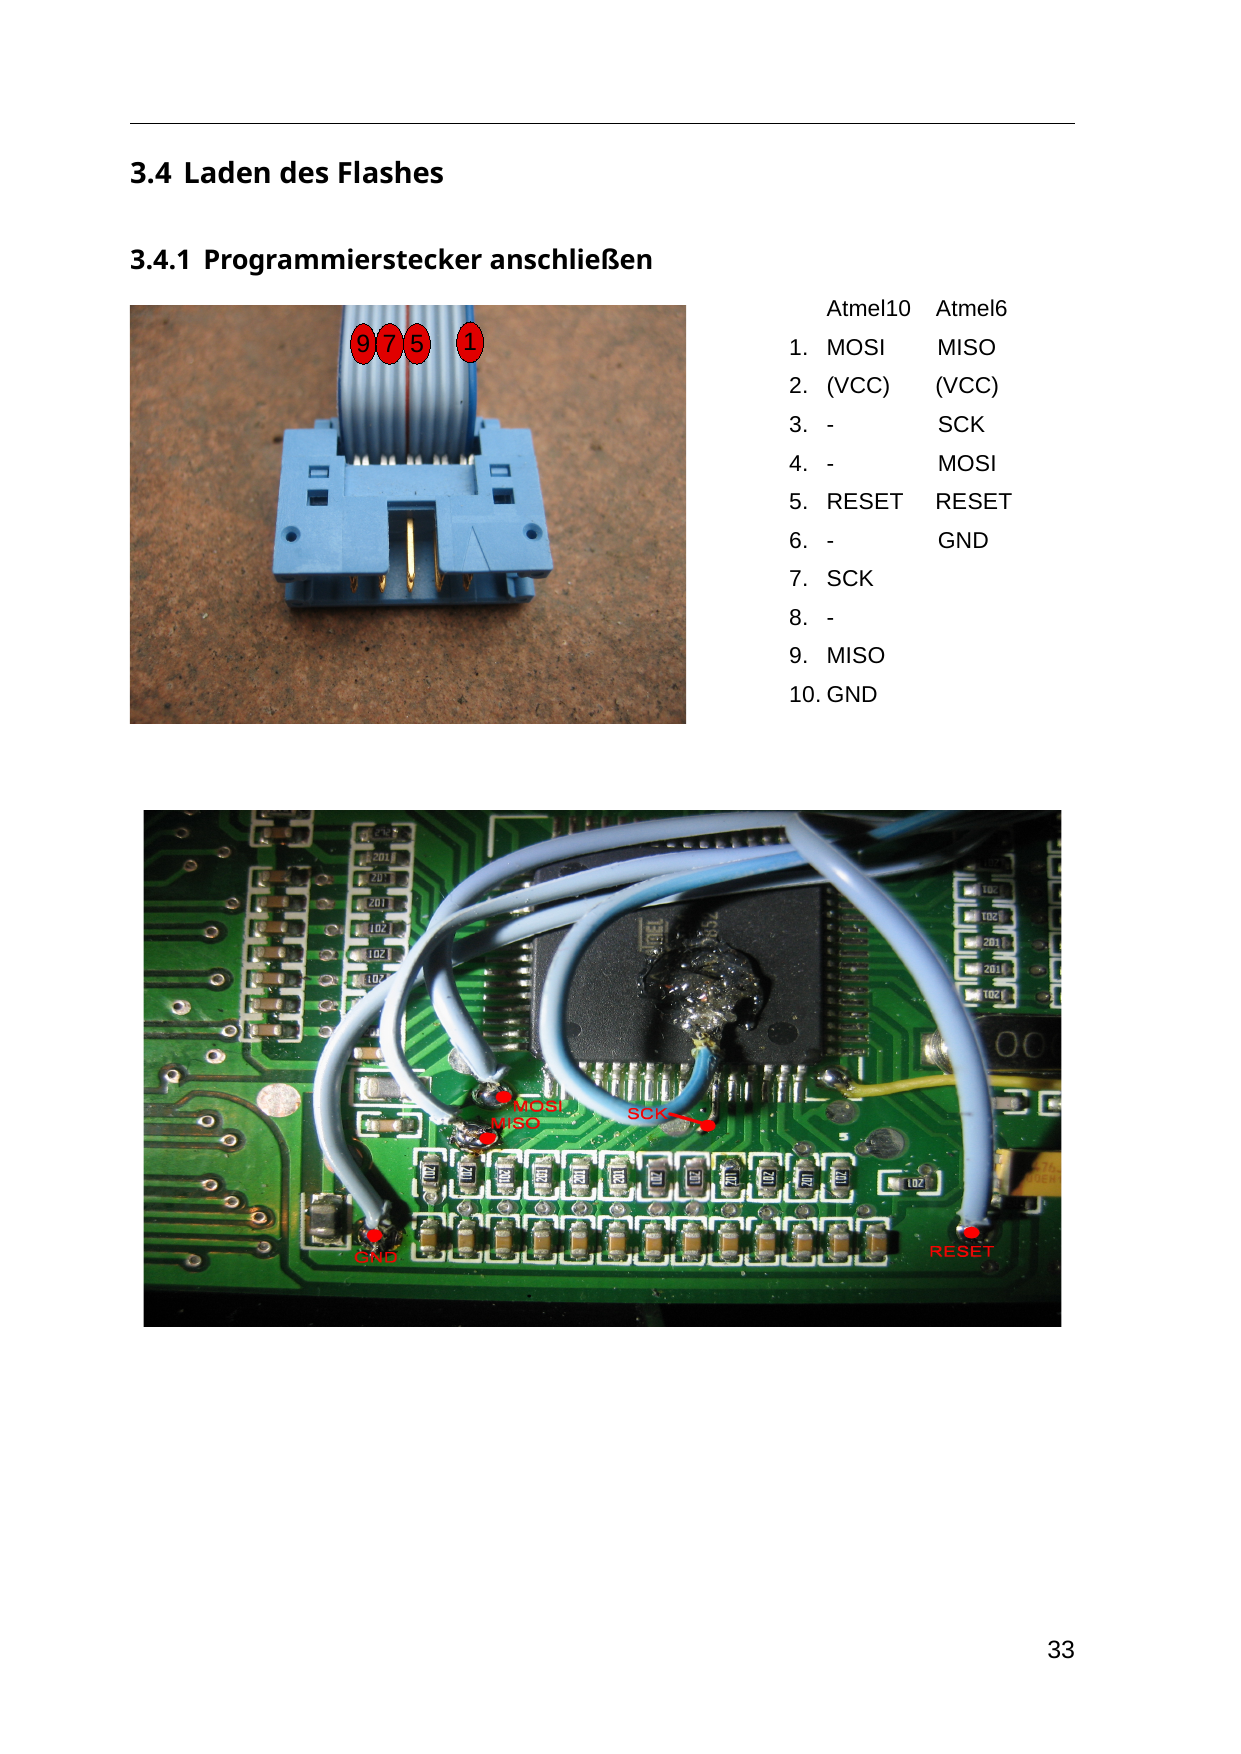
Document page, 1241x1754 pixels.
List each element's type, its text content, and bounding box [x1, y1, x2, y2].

picture [143, 810, 1062, 1327]
table_header [130, 296, 722, 723]
table_header Atmel10 Atmel6 MOSI MISO (VCC) (VCC) - SCK - MOSI RESET RESET - GND SCK - MISO GND [722, 296, 1075, 749]
subtitle Laden des Flashes [130, 152, 1075, 192]
subtitle Programmierstecker anschließen [130, 240, 1075, 277]
table_header [130, 724, 722, 749]
picture [129, 305, 687, 724]
